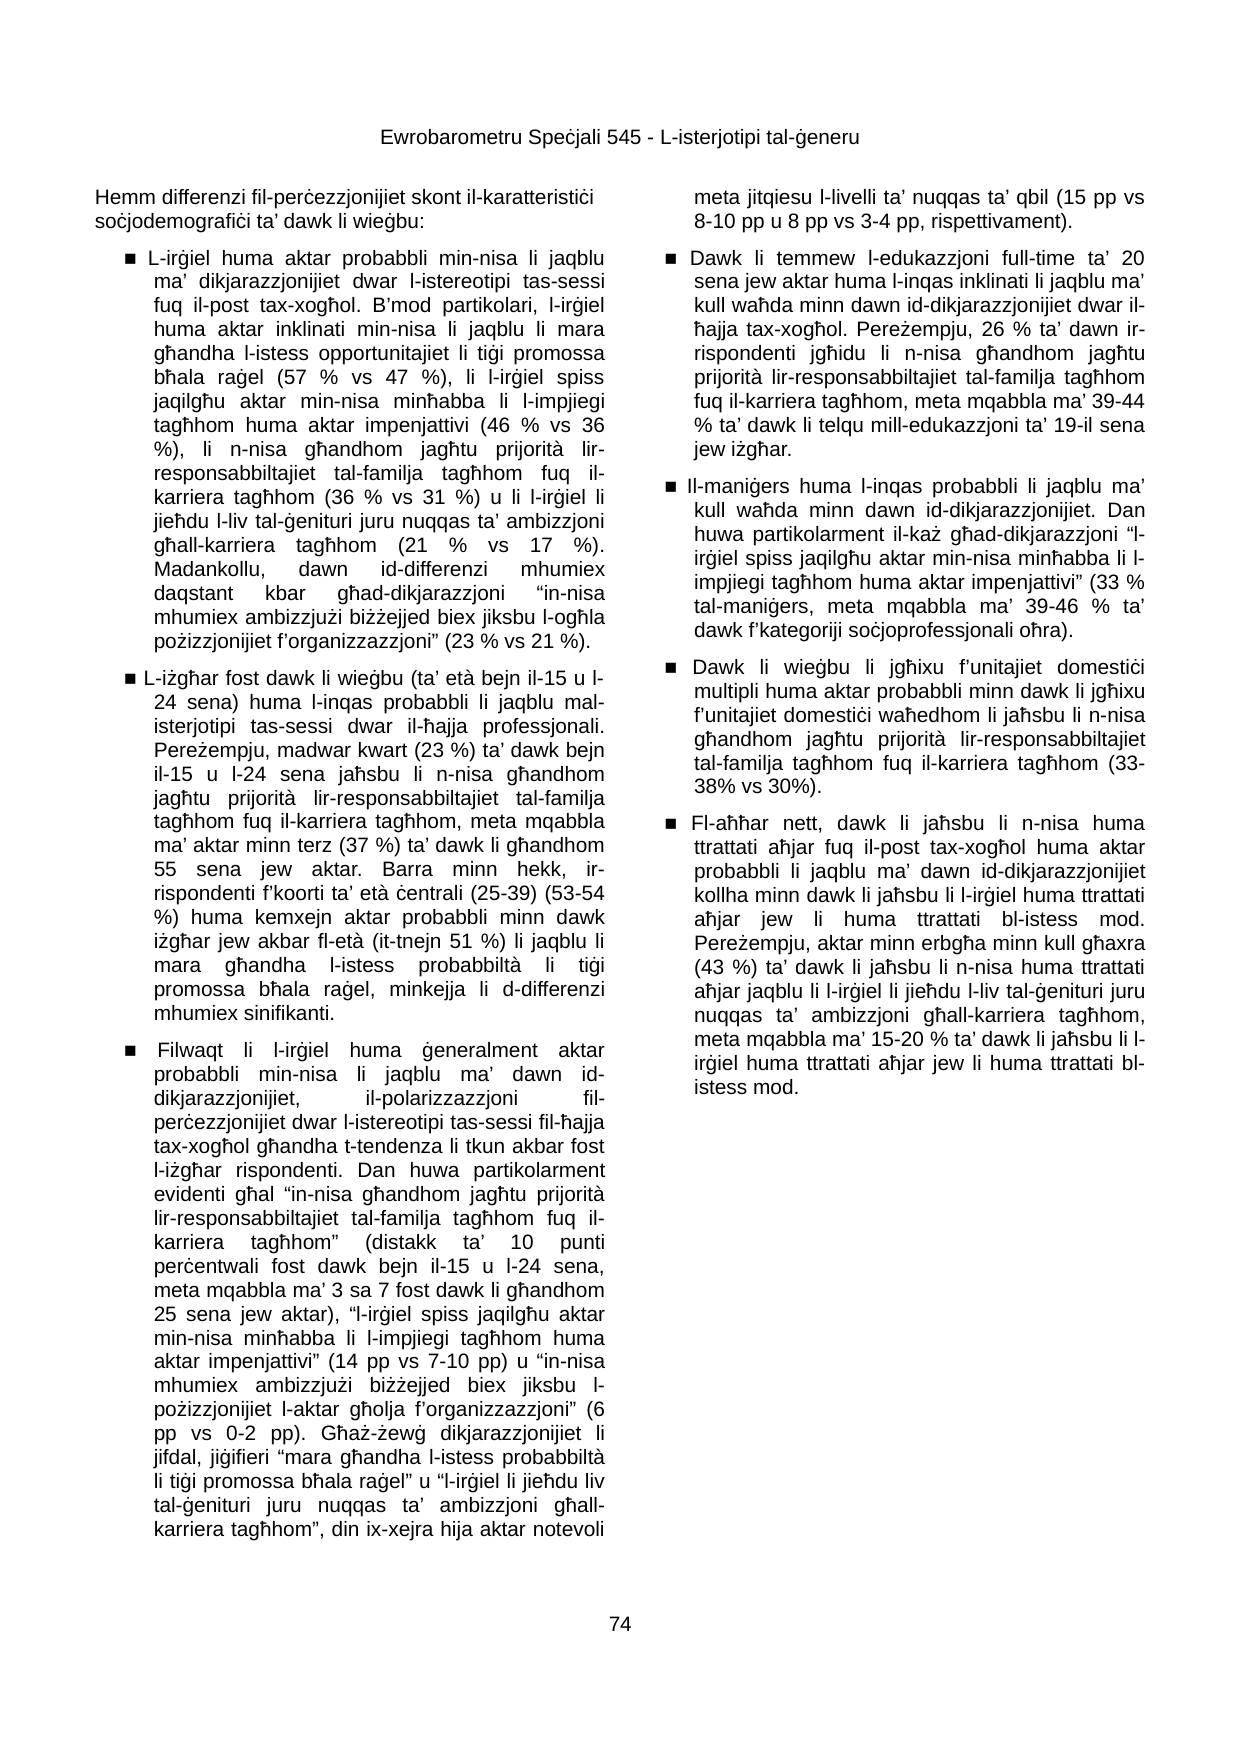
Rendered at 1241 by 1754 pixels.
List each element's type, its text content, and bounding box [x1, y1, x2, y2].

text ■ Filwaqt li l-irġiel huma ġeneralment aktar probabbli min-nisa li jaqblu ma’ dawn id-dikjarazzjonijiet, il-polarizzazzjoni fil-perċezzjonijiet dwar l-istereotipi tas-sessi fil-ħajja tax-xogħol għandha t-tendenza li tkun akbar fost l-iżgħar rispondenti. Dan huwa partikolarment evidenti għal “in-nisa għandhom jagħtu prijorità lir-responsabbiltajiet tal-familja tagħhom fuq il-karriera tagħhom” (distakk ta’ 10 punti perċentwali fost dawk bejn il-15 u l-24 sena, meta mqabbla ma’ 3 sa 7 fost dawk li għandhom 25 sena jew aktar), “l-irġiel spiss jaqilgħu aktar min-nisa minħabba li l-impjiegi tagħhom huma aktar impenjattivi” (14 pp vs 7-10 pp) u “in-nisa mhumiex ambizzjużi biżżejjed biex jiksbu l-pożizzjonijiet l-aktar għolja f’organizzazzjoni” (6 pp vs 0-2 pp). Għaż-żewġ dikjarazzjonijiet li jifdal, jiġifieri “mara għandha l-istess probabbiltà li tiġi promossa bħala raġel” u “l-irġiel li jieħdu liv tal-ġenituri juru nuqqas ta’ ambizzjoni għall-karriera tagħhom”, din ix-xejra hija aktar notevoli [124, 1038, 605, 1541]
text ■ Il-maniġers huma l-inqas probabbli li jaqblu ma’ kull waħda minn dawn id-dikjarazzjonijiet. Dan huwa partikolarment il-każ għad-dikjarazzjoni “l-irġiel spiss jaqilgħu aktar min-nisa minħabba li l-impjiegi tagħhom huma aktar impenjattivi” (33 % tal-maniġers, meta mqabbla ma’ 39-46 % ta’ dawk f’kategoriji soċjoprofessjonali oħra). [664, 474, 1146, 642]
text Hemm differenzi fil-perċezzjonijiet skont il-karatteristiċi soċjodemografiċi ta’ dawk li wieġbu: [94, 184, 605, 232]
text ■ L-iżgħar fost dawk li wieġbu (ta’ età bejn il-15 u l-24 sena) huma l-inqas probabbli li jaqblu mal-isterjotipi tas-sessi dwar il-ħajja professjonali. Pereżempju, madwar kwart (23 %) ta’ dawk bejn il-15 u l-24 sena jaħsbu li n-nisa għandhom jagħtu prijorità lir-responsabbiltajiet tal-familja tagħhom fuq il-karriera tagħhom, meta mqabbla ma’ aktar minn terz (37 %) ta’ dawk li għandhom 55 sena jew aktar. Barra minn hekk, ir-rispondenti f’koorti ta’ età ċentrali (25-39) (53-54 %) huma kemxejn aktar probabbli minn dawk iżgħar jew akbar fl-età (it-tnejn 51 %) li jaqblu li mara għandha l-istess probabbiltà li tiġi promossa bħala raġel, minkejja li d-differenzi mhumiex sinifikanti. [124, 666, 605, 1025]
text ■ Dawk li temmew l-edukazzjoni full-time ta’ 20 sena jew aktar huma l-inqas inklinati li jaqblu ma’ kull waħda minn dawn id-dikjarazzjonijiet dwar il-ħajja tax-xogħol. Pereżempju, 26 % ta’ dawn ir-rispondenti jgħidu li n-nisa għandhom jagħtu prijorità lir-responsabbiltajiet tal-familja tagħhom fuq il-karriera tagħhom, meta mqabbla ma’ 39-44 % ta’ dawk li telqu mill-edukazzjoni ta’ 19-il sena jew iżgħar. [664, 245, 1146, 461]
text ■ Fl-aħħar nett, dawk li jaħsbu li n-nisa huma ttrattati aħjar fuq il-post tax-xogħol huma aktar probabbli li jaqblu ma’ dawn id-dikjarazzjonijiet kollha minn dawk li jaħsbu li l-irġiel huma ttrattati aħjar jew li huma ttrattati bl-istess mod. Pereżempju, aktar minn erbgħa minn kull għaxra (43 %) ta’ dawk li jaħsbu li n-nisa huma ttrattati aħjar jaqblu li l-irġiel li jieħdu l-liv tal-ġenituri juru nuqqas ta’ ambizzjoni għall-karriera tagħhom, meta mqabbla ma’ 15-20 % ta’ dawk li jaħsbu li l-irġiel huma ttrattati aħjar jew li huma ttrattati bl-istess mod. [664, 811, 1146, 1099]
text meta jitqiesu l-livelli ta’ nuqqas ta’ qbil (15 pp vs 8-10 pp u 8 pp vs 3-4 pp, rispettivament). [664, 184, 1146, 232]
text ■ L-irġiel huma aktar probabbli min-nisa li jaqblu ma’ dikjarazzjonijiet dwar l-istereotipi tas-sessi fuq il-post tax-xogħol. B’mod partikolari, l-irġiel huma aktar inklinati min-nisa li jaqblu li mara għandha l-istess opportunitajiet li tiġi promossa bħala raġel (57 % vs 47 %), li l-irġiel spiss jaqilgħu aktar min-nisa minħabba li l-impjiegi tagħhom huma aktar impenjattivi (46 % vs 36 %), li n-nisa għandhom jagħtu prijorità lir-responsabbiltajiet tal-familja tagħhom fuq il-karriera tagħhom (36 % vs 31 %) u li l-irġiel li jieħdu l-liv tal-ġenituri juru nuqqas ta’ ambizzjoni għall-karriera tagħhom (21 % vs 17 %). Madankollu, dawn id-differenzi mhumiex daqstant kbar għad-dikjarazzjoni “in-nisa mhumiex ambizzjużi biżżejjed biex jiksbu l-ogħla pożizzjonijiet f’organizzazzjoni” (23 % vs 21 %). [124, 245, 605, 653]
text ■ Dawk li wieġbu li jgħixu f’unitajiet domestiċi multipli huma aktar probabbli minn dawk li jgħixu f’unitajiet domestiċi waħedhom li jaħsbu li n-nisa għandhom jagħtu prijorità lir-responsabbiltajiet tal-familja tagħhom fuq il-karriera tagħhom (33-38% vs 30%). [664, 654, 1146, 798]
